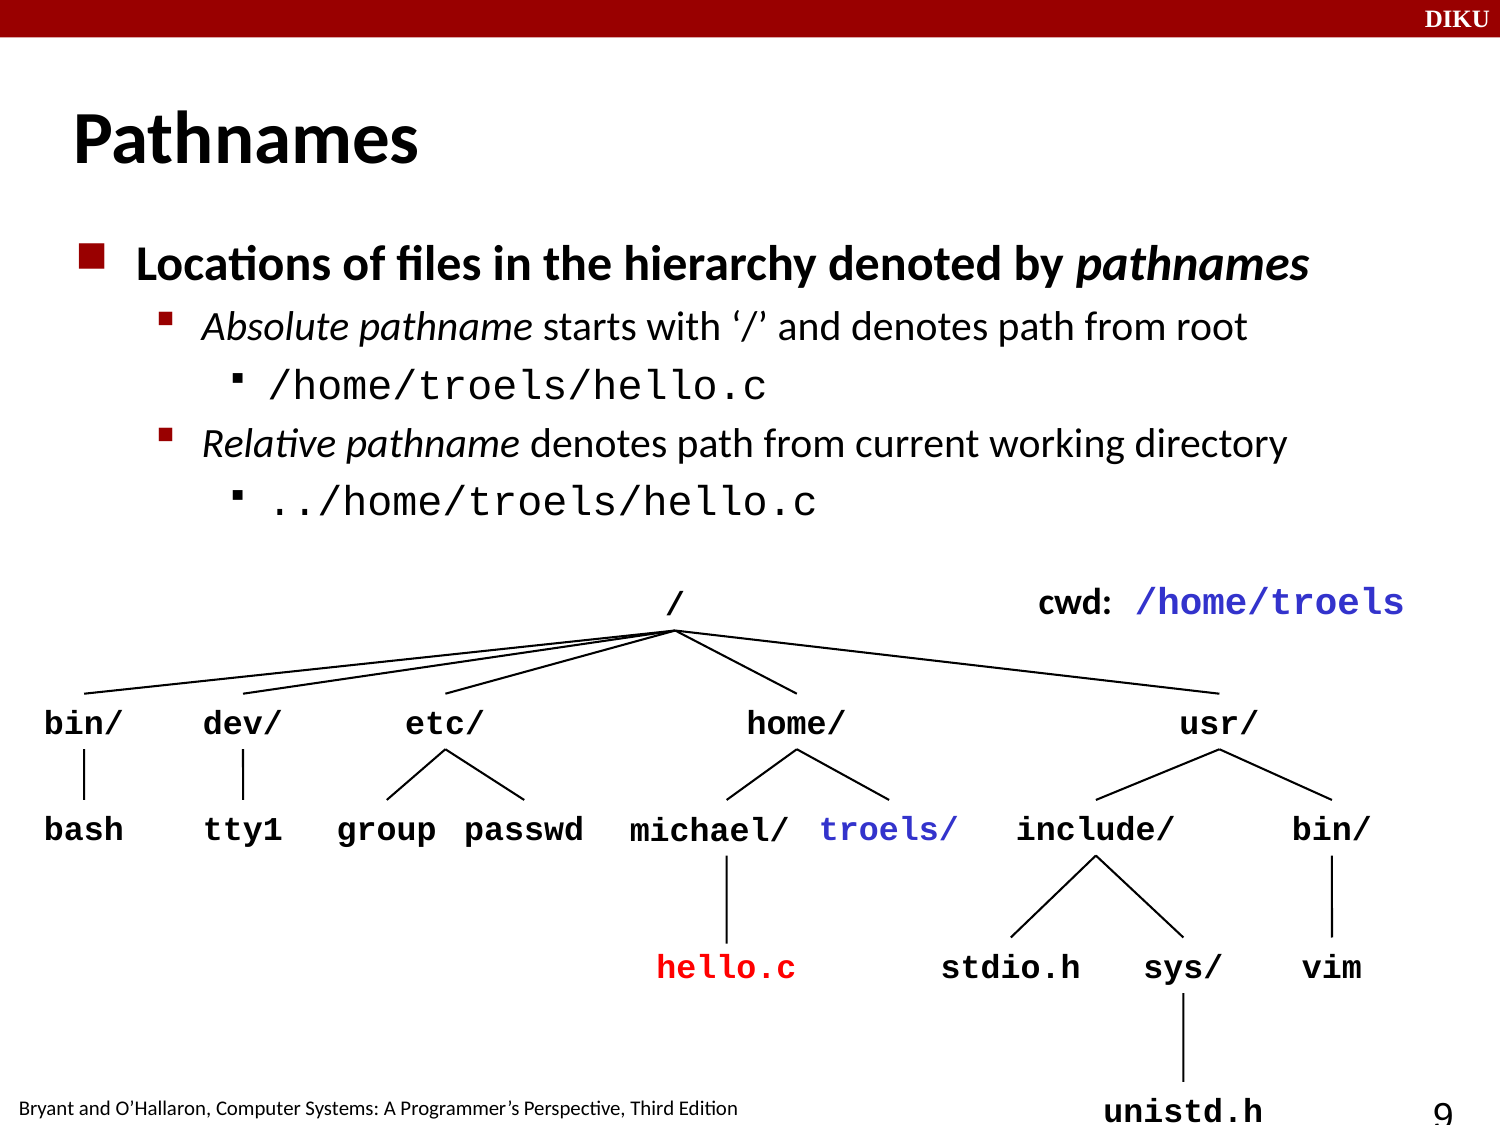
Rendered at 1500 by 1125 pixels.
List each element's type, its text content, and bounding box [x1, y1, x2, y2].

text_box cwd: /home/troels [1023, 569, 1420, 630]
text_box tty1 [188, 800, 298, 855]
text_box michael/ [614, 800, 745, 856]
text_box home/ [731, 693, 862, 749]
text_box bash [29, 800, 139, 855]
text_box dev/ [188, 693, 298, 749]
text_box group [321, 800, 449, 855]
text_box bin/ [29, 693, 139, 749]
text_box stdio.h [925, 937, 1096, 993]
text_box / [650, 575, 700, 630]
text_box Pathnames [58, 71, 1304, 197]
text_box hello.c [641, 937, 812, 993]
text_box passwd [449, 800, 599, 855]
text_box bin/ [1277, 800, 1387, 855]
text_box usr/ [1164, 693, 1275, 749]
text_box include/ [1000, 800, 1191, 855]
text_box etc/ [390, 693, 501, 749]
text_box unistd.h [1088, 1081, 1279, 1125]
text_box vim [1287, 937, 1377, 993]
text_box sys/ [1128, 937, 1239, 993]
text_box Locations of files in the hierarchy denoted by pathnames Absolute pathname starts with ‘/’ and denotes path from root /home/troels/hello.c Relative pathname denotes path from current working directory ../home/troels/hello.c [65, 223, 1463, 538]
text_box troels/ [804, 800, 974, 855]
